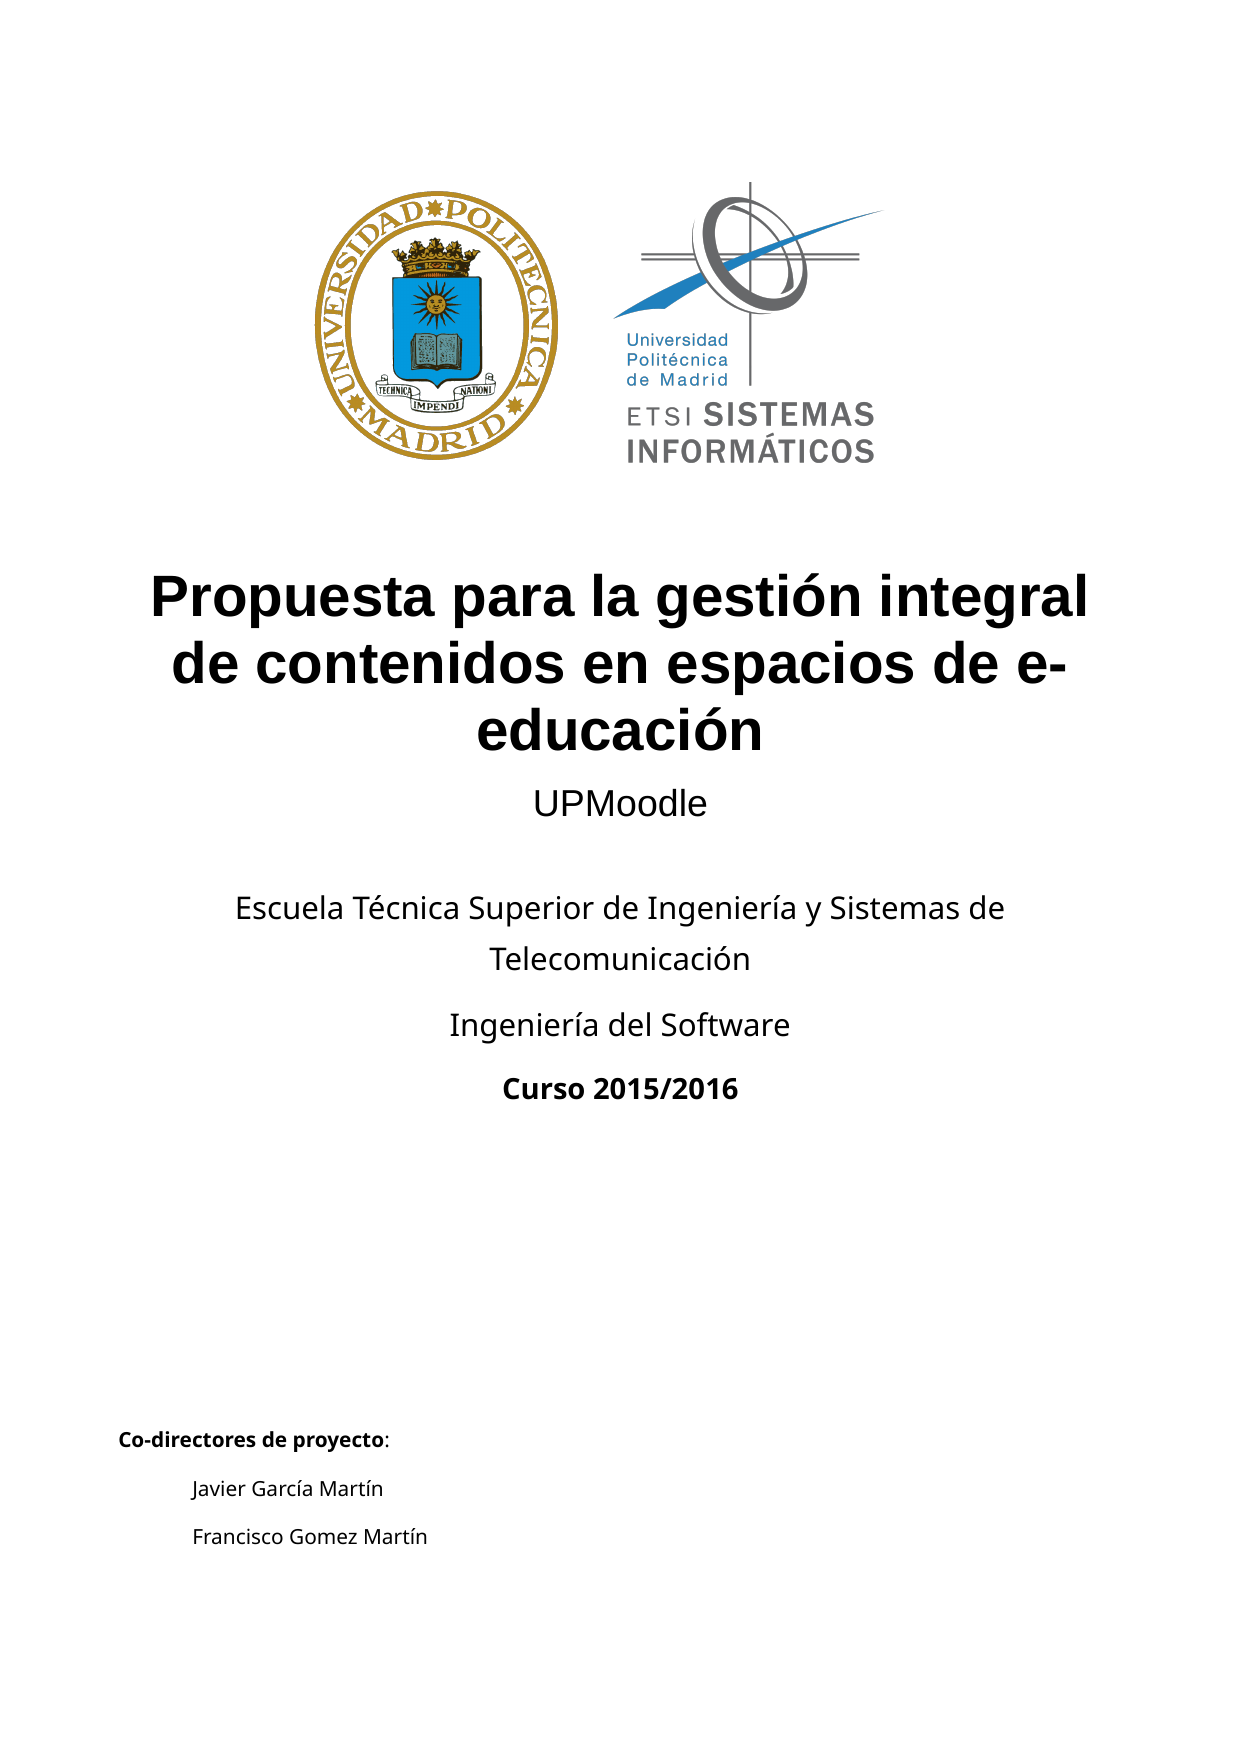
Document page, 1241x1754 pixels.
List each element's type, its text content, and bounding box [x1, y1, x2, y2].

text Co-directores de proyecto: [118, 1425, 1122, 1453]
title Propuesta para la gestión integral de contenidos en espacios de e-educación [118, 561, 1122, 763]
text Ingeniería del Software [118, 1003, 1122, 1045]
text Javier García Martín [118, 1474, 1122, 1502]
text Escuela Técnica Superior de Ingeniería y Sistemas de Telecomunicación [118, 886, 1122, 980]
text Curso 2015/2016 [118, 1068, 1122, 1108]
picture [607, 182, 893, 468]
subtitle UPMoodle [118, 781, 1122, 824]
text Francisco Gomez Martín [118, 1522, 1122, 1551]
picture [311, 178, 564, 468]
